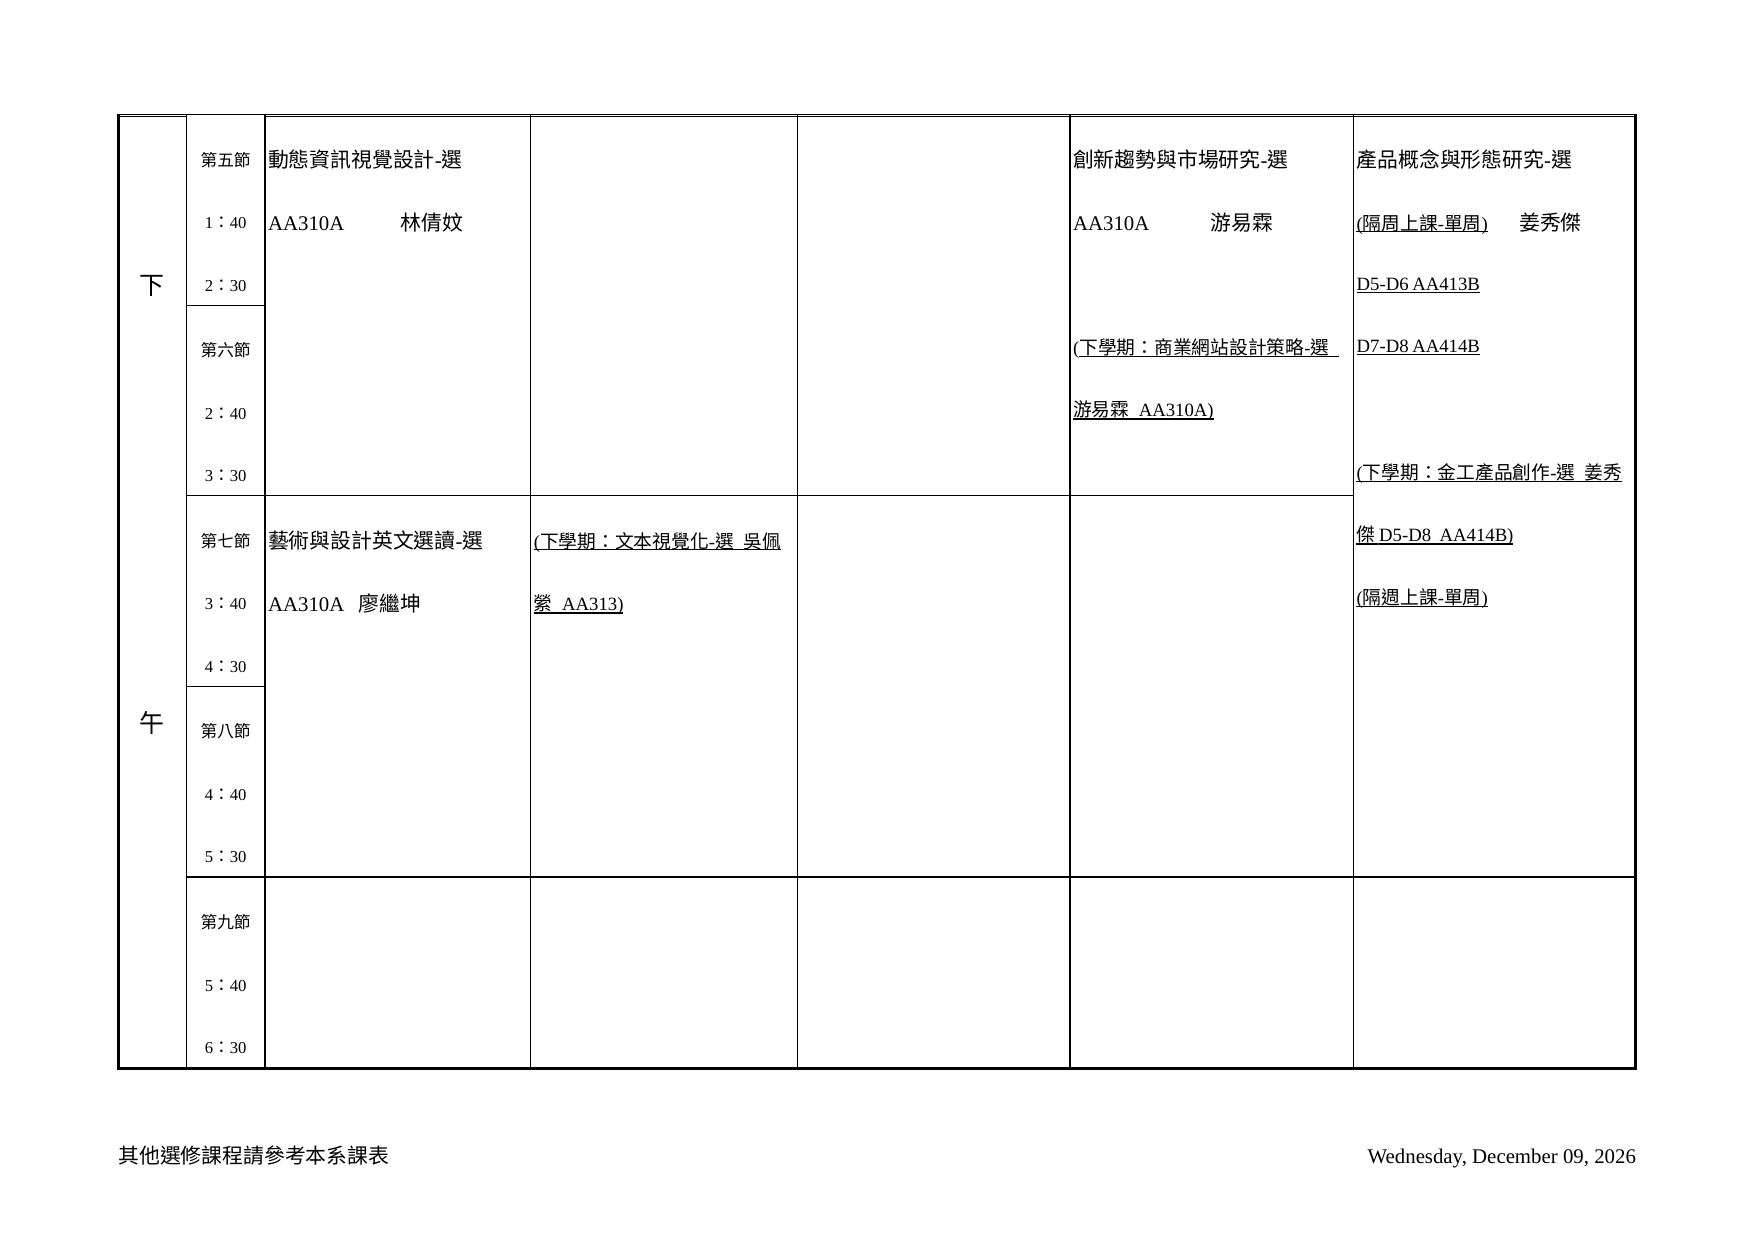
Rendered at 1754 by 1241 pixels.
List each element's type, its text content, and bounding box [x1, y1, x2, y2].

table_cell [266, 878, 530, 1067]
table_cell [1071, 496, 1353, 876]
table_cell [1354, 878, 1634, 1067]
table_cell [531, 878, 797, 1067]
table_cell (下學期：文本視覺化-選 吳佩縈 AA313) [531, 496, 797, 876]
table_cell 第七節 3：40 4：30 [187, 496, 264, 686]
table_cell 創新趨勢與市場研究-選 AA310A 游易霖 (下學期：商業網站設計策略-選 游易霖 AA310A) [1071, 117, 1353, 495]
table_cell [1071, 878, 1353, 1067]
table_cell [798, 117, 1069, 495]
table_cell [531, 117, 797, 495]
table_cell 第八節 4：40 5：30 [187, 687, 264, 876]
table_cell [798, 496, 1069, 876]
table_cell 第五節 1：40 2：30 [187, 115, 264, 304]
table_cell 藝術與設計英文選讀-選 AA310A 廖繼坤 [266, 496, 530, 876]
table_cell 第九節 5：40 6：30 [187, 878, 264, 1067]
table_cell 下 午 [120, 117, 186, 1067]
table_cell 第六節 2：40 3：30 [187, 306, 264, 495]
table_cell 產品概念與形態研究-選 (隔周上課-單周) 姜秀傑 D5-D6 AA413B D7-D8 AA414B (下學期：金工產品創作-選 姜秀傑D5-D8 AA414B) (隔週上課-單周) [1354, 117, 1634, 876]
table_cell 動態資訊視覺設計-選AA310A 林倩妏 [266, 117, 530, 495]
table_cell [798, 878, 1069, 1067]
